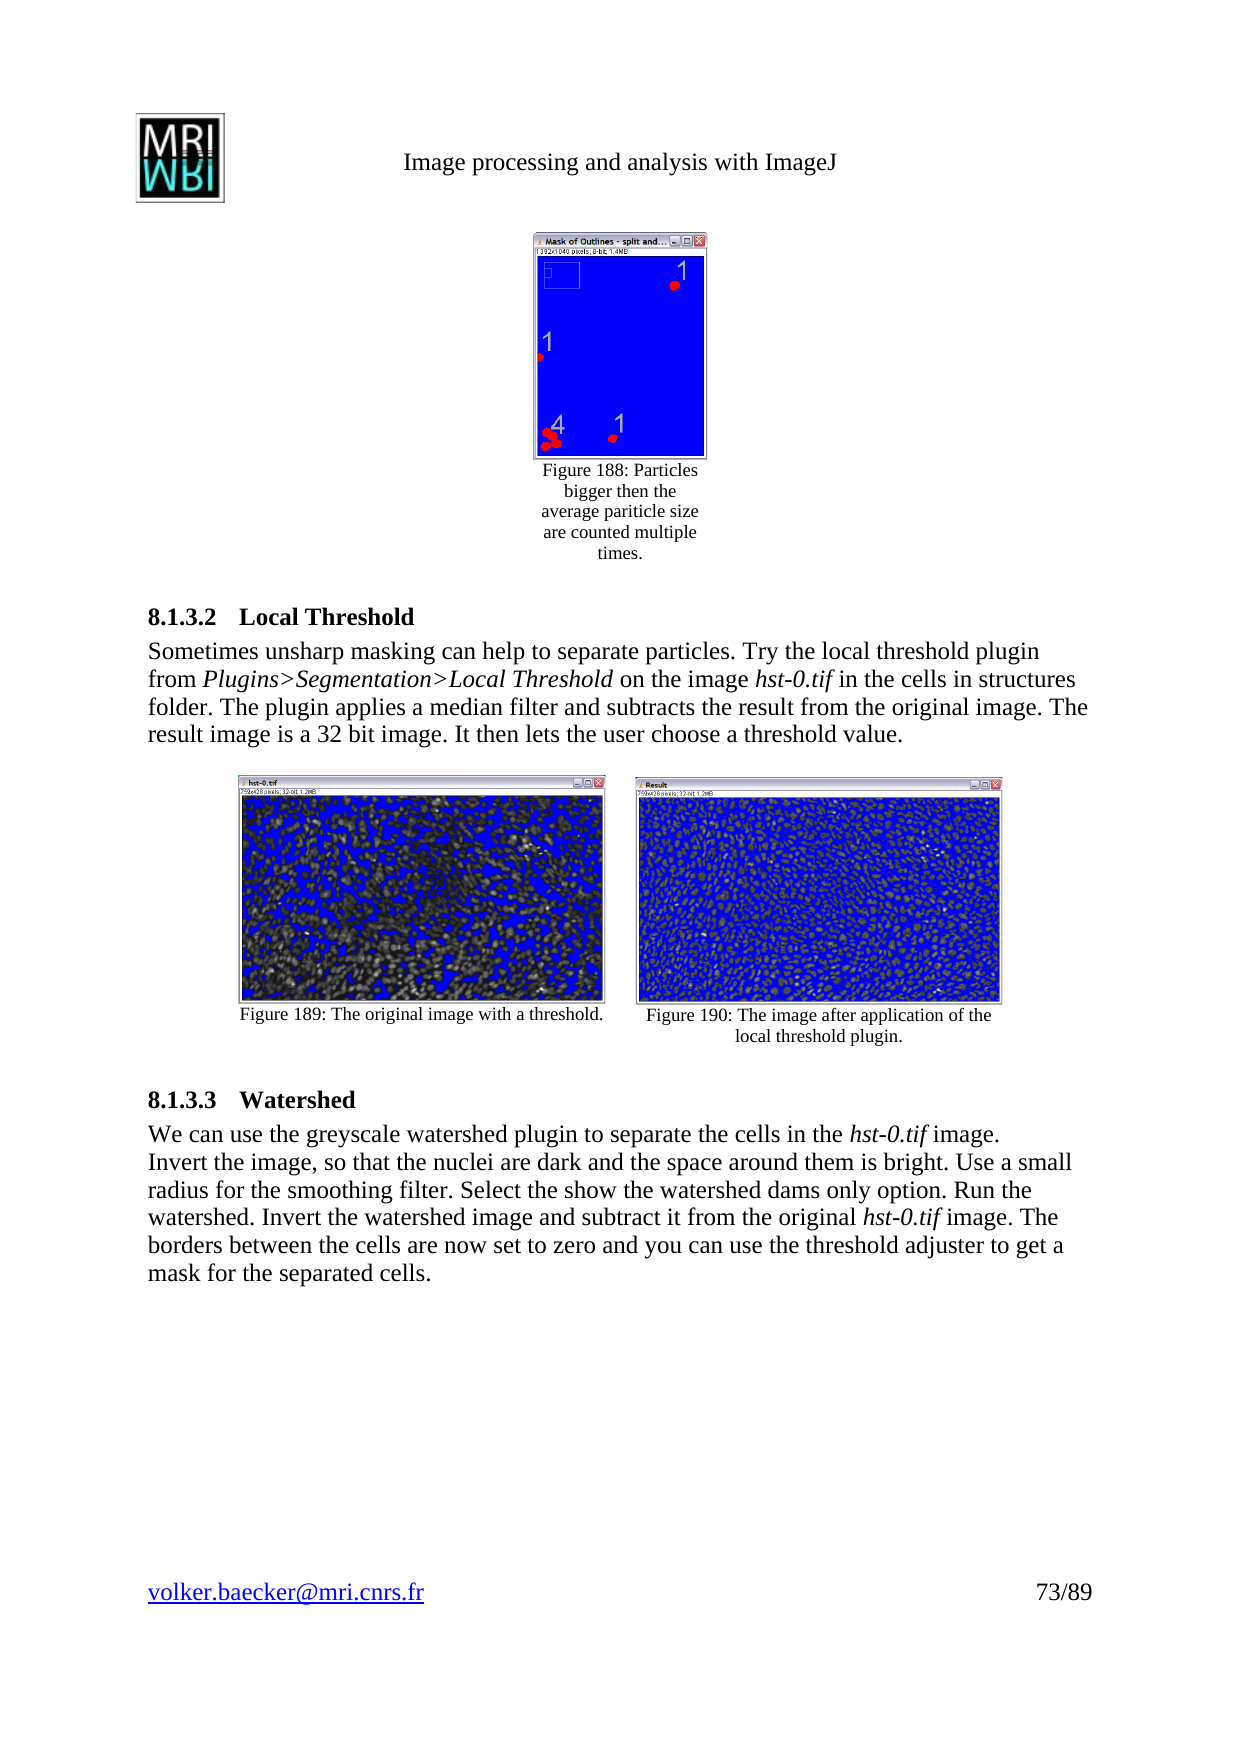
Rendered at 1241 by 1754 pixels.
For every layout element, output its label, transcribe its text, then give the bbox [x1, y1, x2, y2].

text Sometimes unsharp masking can help to separate particles. Try the local threshold plugin from Plugins>Segmentation>Local Threshold on the image hst-0.tif in the cells in structures folder. The plugin applies a median filter and subtracts the result from the original image. The result image is a 32 bit image. It then lets the user choose a threshold value. [148, 637, 1092, 748]
text Figure 190: The image after application of the local threshold plugin. [635, 1005, 1002, 1046]
text We can use the greyscale watershed plugin to separate the cells in the hst-0.tif image. [148, 1120, 1092, 1148]
picture [533, 232, 708, 460]
picture [635, 777, 1003, 1005]
picture [238, 775, 606, 1004]
text Invert the image, so that the nuclei are dark and the space around them is bright. Use a small radius for the smoothing filter. Select the show the watershed dams only option. Run the watershed. Invert the watershed image and subtract it from the original hst-0.tif image. The borders between the cells are now set to zero and you can use the threshold adjuster to get a mask for the separated cells. [148, 1148, 1092, 1287]
subtitle Local Threshold [148, 603, 1092, 631]
picture [135, 113, 225, 203]
subtitle Watershed [148, 1086, 1092, 1114]
text Figure 189: The original image with a threshold. [238, 1004, 605, 1024]
text Figure 188: Particles bigger then the average pariticle size are counted multiple times. [533, 460, 707, 563]
